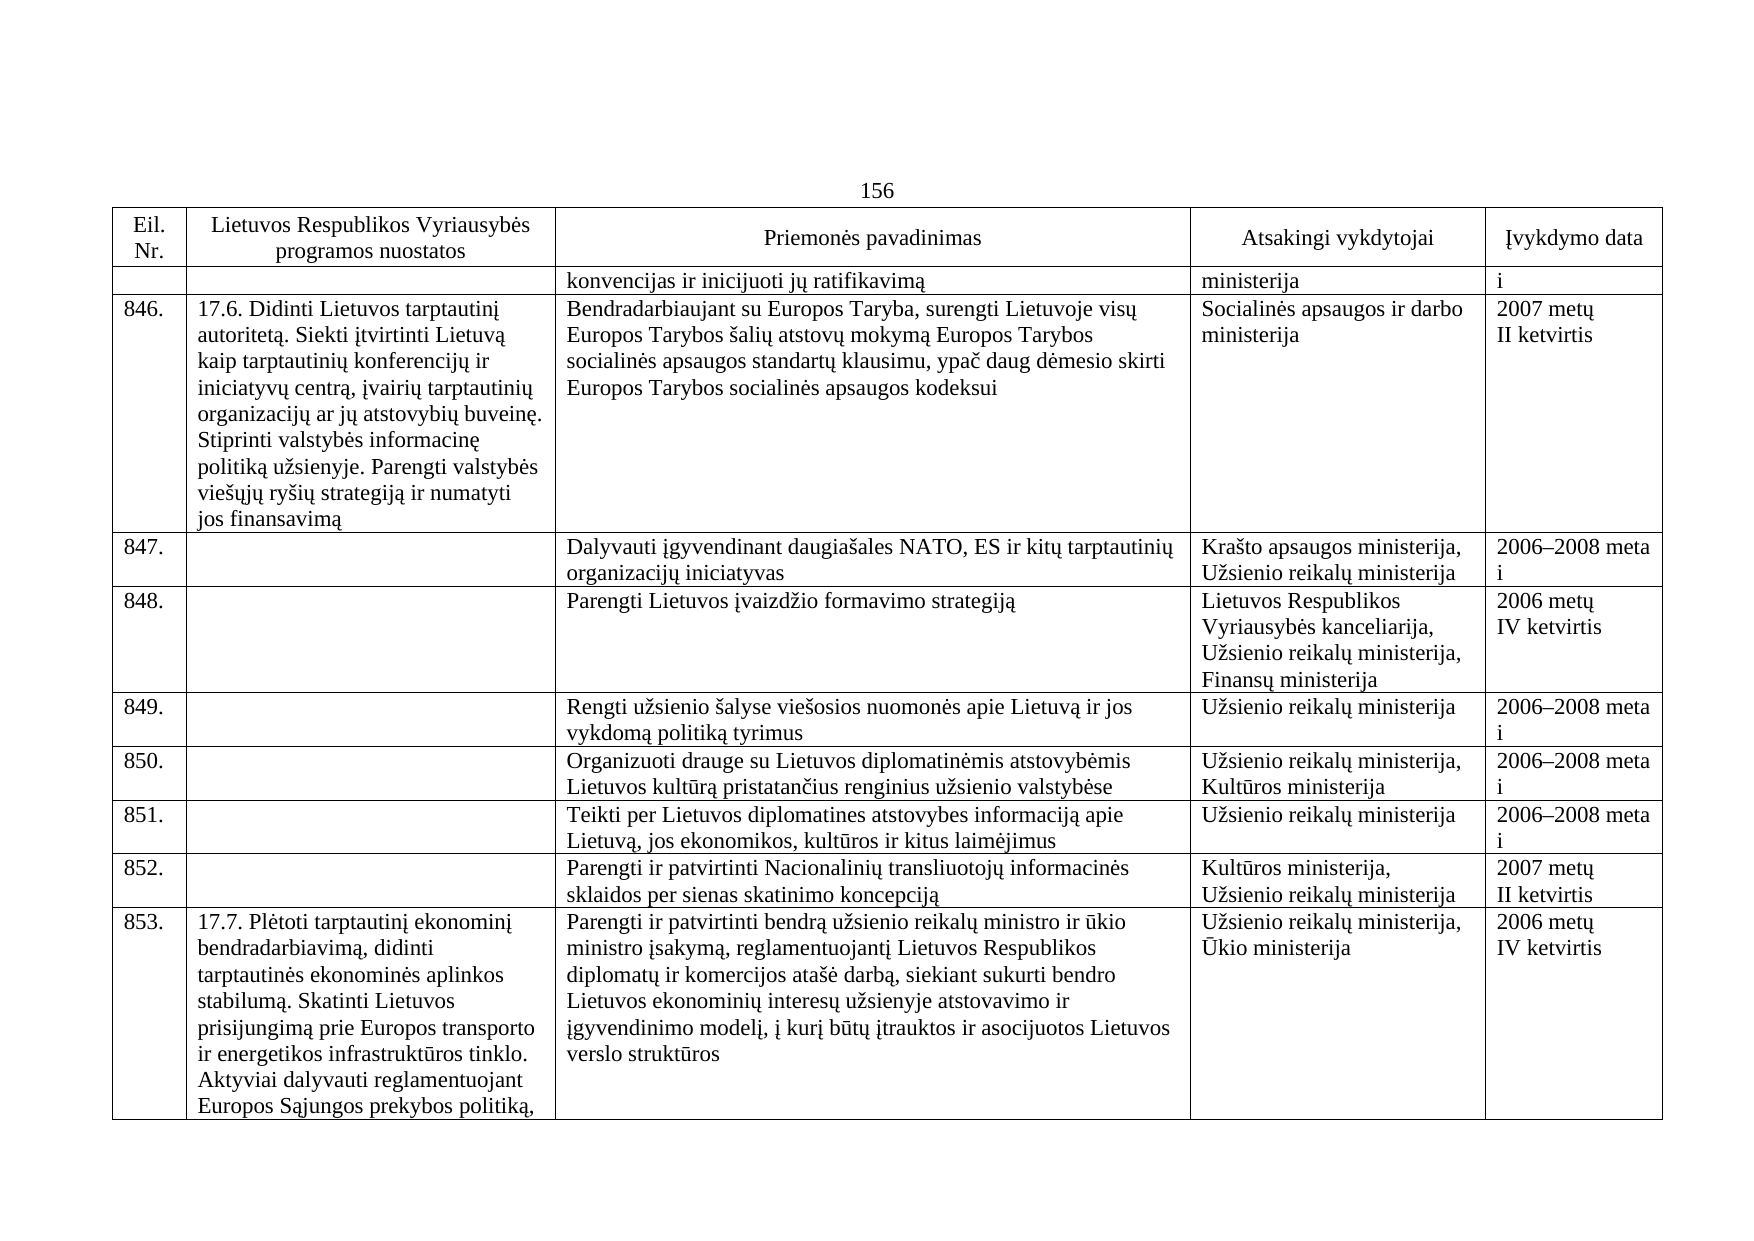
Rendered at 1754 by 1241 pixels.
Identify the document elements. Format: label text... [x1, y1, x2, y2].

table_cell 849. [113, 693, 186, 746]
table_cell Parengti ir patvirtinti Nacionalinių transliuotojų informacinės sklaidos per sienas skatinimo koncepciją [556, 854, 1190, 907]
table_cell Organizuoti drauge su Lietuvos diplomatinėmis atstovybėmis Lietuvos kultūrą pristatančius renginius užsienio valstybėse [556, 747, 1190, 799]
table_cell [187, 801, 555, 853]
table_cell Parengti ir patvirtinti bendrą užsienio reikalų ministro ir ūkio ministro įsakymą, reglamentuojantį Lietuvos Respublikos diplomatų ir komercijos atašė darbą, siekiant sukurti bendro Lietuvos ekonominių interesų užsienyje atstovavimo ir įgyvendinimo modelį, į kurį būtų įtrauktos ir asocijuotos Lietuvos verslo struktūros [556, 908, 1190, 1119]
table_cell 851. [113, 801, 186, 853]
table_cell 852. [113, 854, 186, 907]
table_cell [187, 267, 555, 294]
table_header Atsakingi vykdytojai [1191, 208, 1485, 266]
table_cell 2006 metų IV ketvirtis [1486, 587, 1662, 692]
table_cell [187, 693, 555, 746]
table_cell Lietuvos Respublikos Vyriausybės kanceliarija, Užsienio reikalų ministerija, Finansų ministerija [1191, 587, 1485, 692]
table_cell Socialinės apsaugos ir darbo ministerija [1191, 295, 1485, 532]
table_cell Užsienio reikalų ministerija [1191, 693, 1485, 746]
table_cell 2006 metų IV ketvirtis [1486, 908, 1662, 1119]
table_header Įvykdymo data [1486, 208, 1662, 266]
table_cell 2007 metų II ketvirtis [1486, 854, 1662, 907]
table_cell 850. [113, 747, 186, 799]
table_header Eil. Nr. [113, 208, 186, 266]
table_cell Parengti Lietuvos įvaizdžio formavimo strategiją [556, 587, 1190, 692]
table_cell konvencijas ir inicijuoti jų ratifikavimą [556, 267, 1190, 294]
table_cell [187, 747, 555, 799]
table_cell 2006–2008 metai [1486, 801, 1662, 853]
table_cell Krašto apsaugos ministerija, Užsienio reikalų ministerija [1191, 533, 1485, 586]
table_cell i [1486, 267, 1662, 294]
table_cell 848. [113, 587, 186, 692]
table_header Lietuvos Respublikos Vyriausybės programos nuostatos [187, 208, 555, 266]
table_cell Rengti užsienio šalyse viešosios nuomonės apie Lietuvą ir jos vykdomą politiką tyrimus [556, 693, 1190, 746]
table_cell 847. [113, 533, 186, 586]
table_cell Dalyvauti įgyvendinant daugiašales NATO, ES ir kitų tarptautinių organizacijų iniciatyvas [556, 533, 1190, 586]
table_cell Užsienio reikalų ministerija, Kultūros ministerija [1191, 747, 1485, 799]
table_cell [113, 267, 186, 294]
table_cell Užsienio reikalų ministerija, Ūkio ministerija [1191, 908, 1485, 1119]
table_cell 2006–2008 metai [1486, 693, 1662, 746]
table_cell 2007 metų II ketvirtis [1486, 295, 1662, 532]
table_cell [187, 587, 555, 692]
table_cell 17.6. Didinti Lietuvos tarptautinį autoritetą. Siekti įtvirtinti Lietuvą kaip tarptautinių konferencijų ir iniciatyvų centrą, įvairių tarptautinių organizacijų ar jų atstovybių buveinę. Stiprinti valstybės informacinę politiką užsienyje. Parengti valstybės viešųjų ryšių strategiją ir numatyti jos finansavimą [187, 295, 555, 532]
table_cell Bendradarbiaujant su Europos Taryba, surengti Lietuvoje visų Europos Tarybos šalių atstovų mokymą Europos Tarybos socialinės apsaugos standartų klausimu, ypač daug dėmesio skirti Europos Tarybos socialinės apsaugos kodeksui [556, 295, 1190, 532]
table_cell Užsienio reikalų ministerija [1191, 801, 1485, 853]
table_cell Kultūros ministerija, Užsienio reikalų ministerija [1191, 854, 1485, 907]
table_cell [187, 533, 555, 586]
table_cell Teikti per Lietuvos diplomatines atstovybes informaciją apie Lietuvą, jos ekonomikos, kultūros ir kitus laimėjimus [556, 801, 1190, 853]
table_cell 846. [113, 295, 186, 532]
table_cell 853. [113, 908, 186, 1119]
table_cell 17.7. Plėtoti tarptautinį ekonominį bendradarbiavimą, didinti tarptautinės ekonominės aplinkos stabilumą. Skatinti Lietuvos prisijungimą prie Europos transporto ir energetikos infrastruktūros tinklo. Aktyviai dalyvauti reglamentuojant Europos Sąjungos prekybos politiką, [187, 908, 555, 1119]
table_cell [187, 854, 555, 907]
table_cell 2006–2008 metai [1486, 533, 1662, 586]
table_cell 2006–2008 metai [1486, 747, 1662, 799]
table_cell ministerija [1191, 267, 1485, 294]
table_header Priemonės pavadinimas [556, 208, 1190, 266]
